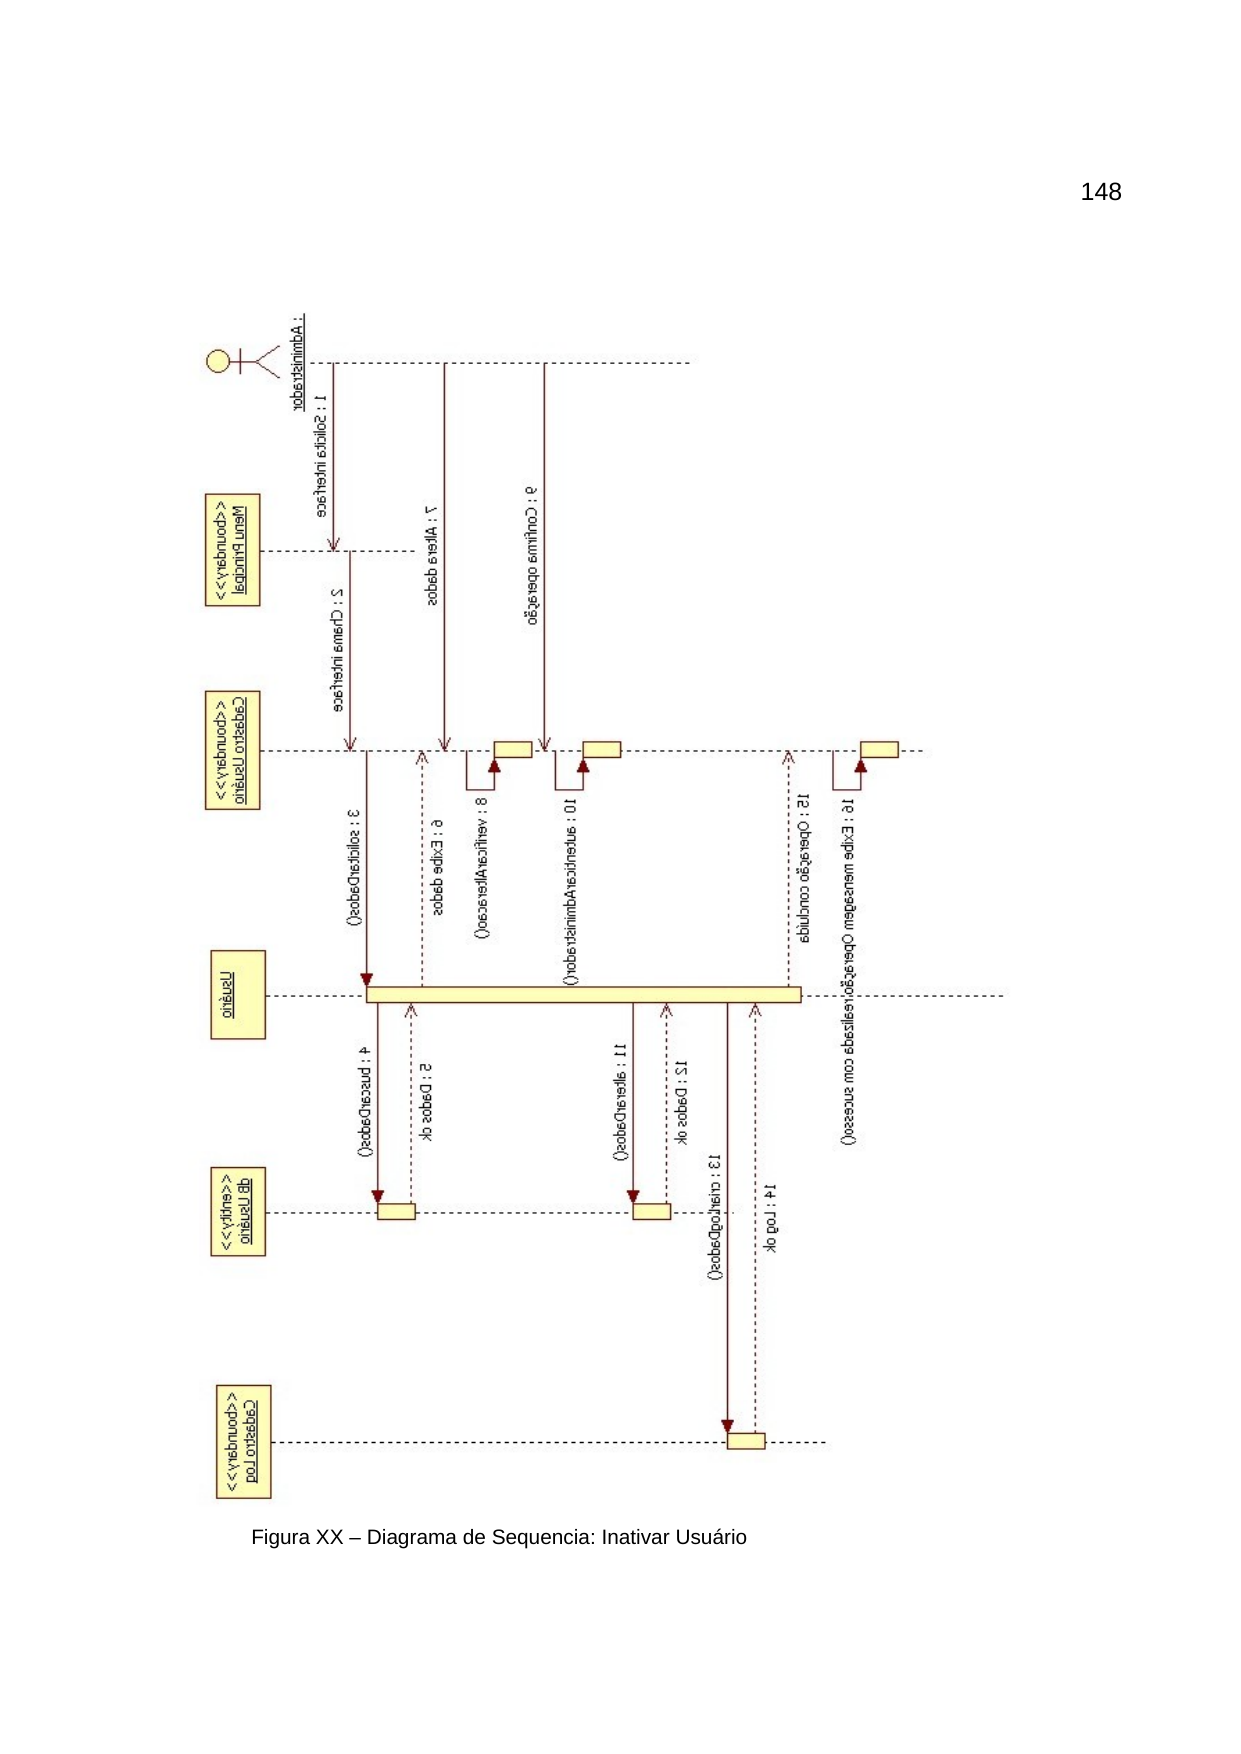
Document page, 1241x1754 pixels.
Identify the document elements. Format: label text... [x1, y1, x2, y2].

text Figura XX – Diagrama de Sequencia: Inativar Usuário [177, 266, 1122, 1549]
picture [177, 281, 1032, 1526]
